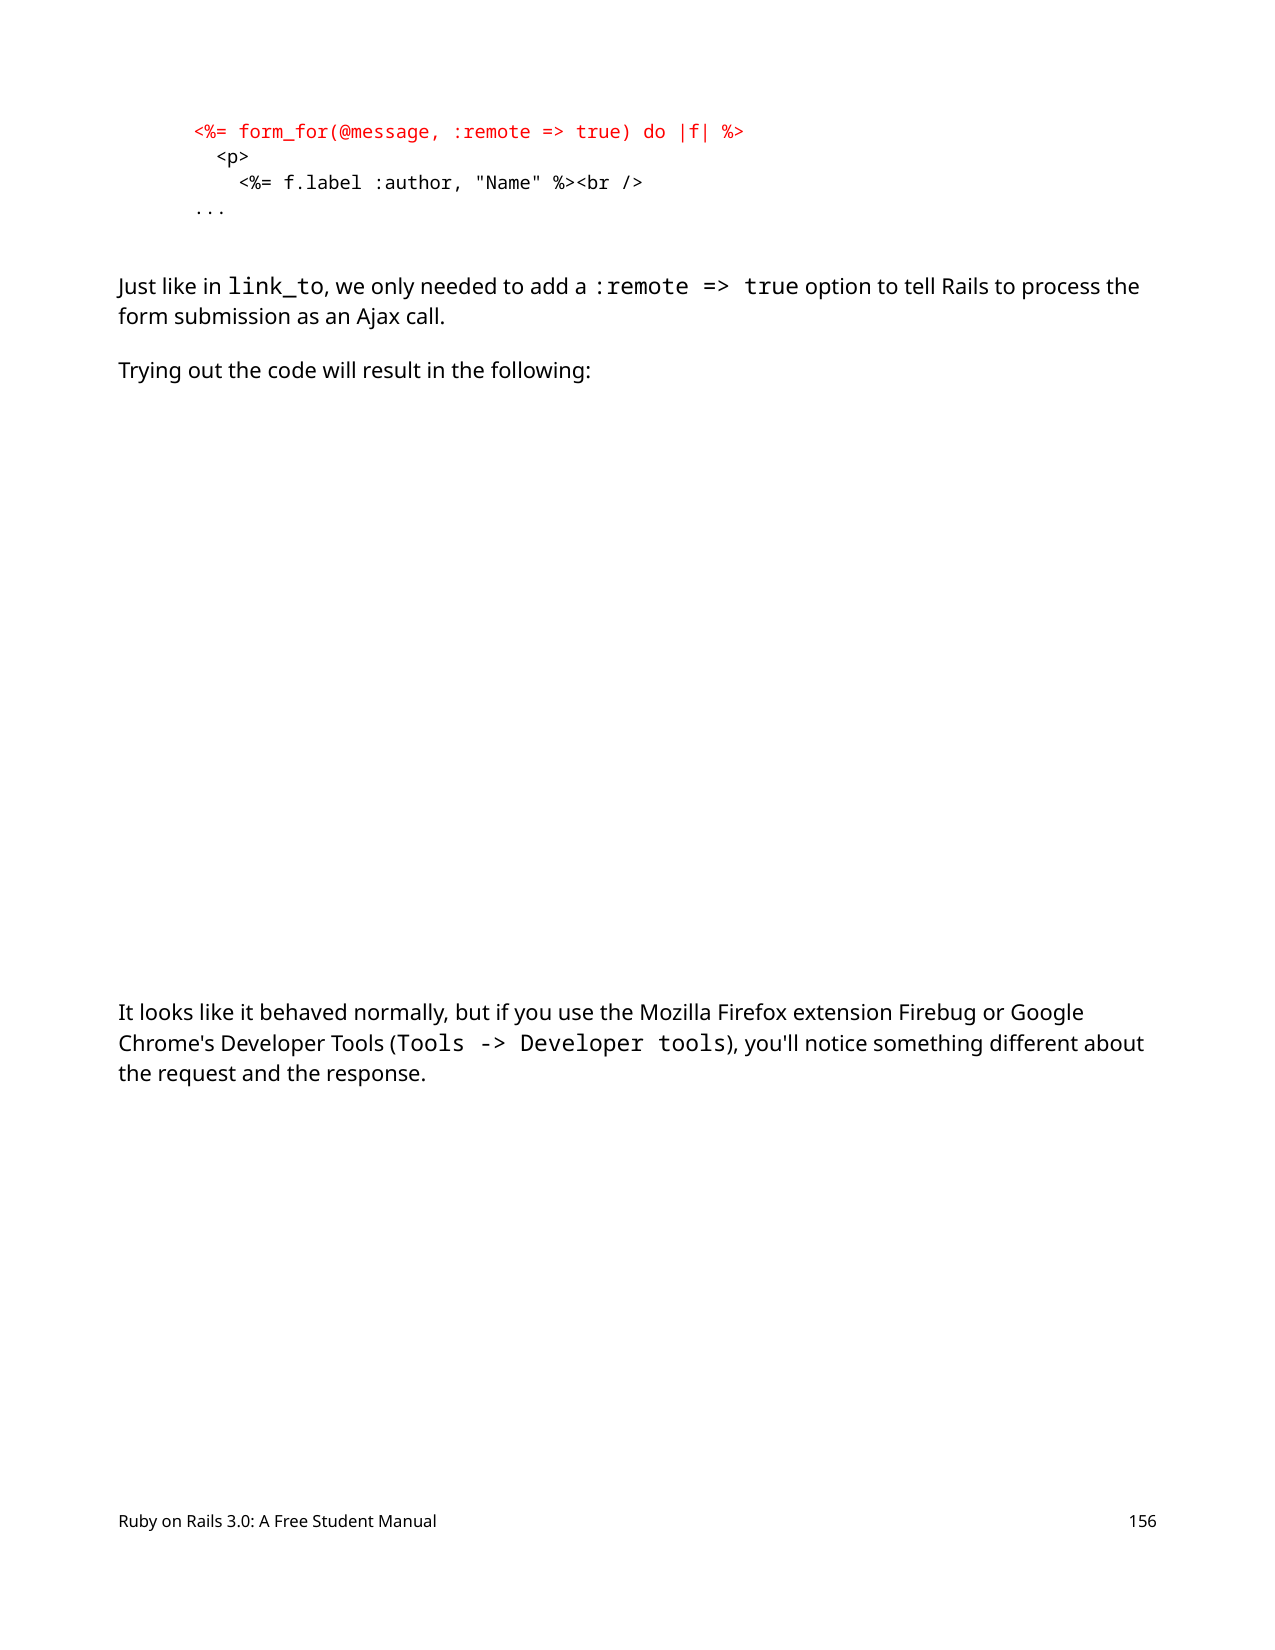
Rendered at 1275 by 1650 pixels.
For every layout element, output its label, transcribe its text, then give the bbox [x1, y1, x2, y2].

text <%= form_for(@message, :remote => true) do |f| %> <p> <%= f.label :author, "Name" %><br /> ... [193, 118, 1157, 246]
text Just like in link_to, we only needed to add a :remote => true option to tell Rails to process the form submission as an Ajax call. [118, 270, 1157, 331]
text It looks like it behaved normally, but if you use the Mozilla Firefox extension Firebug or Google Chrome's Developer Tools (Tools -> Developer tools), you'll notice something different about the request and the response. [118, 997, 1157, 1088]
text Trying out the code will result in the following: [118, 355, 1157, 384]
